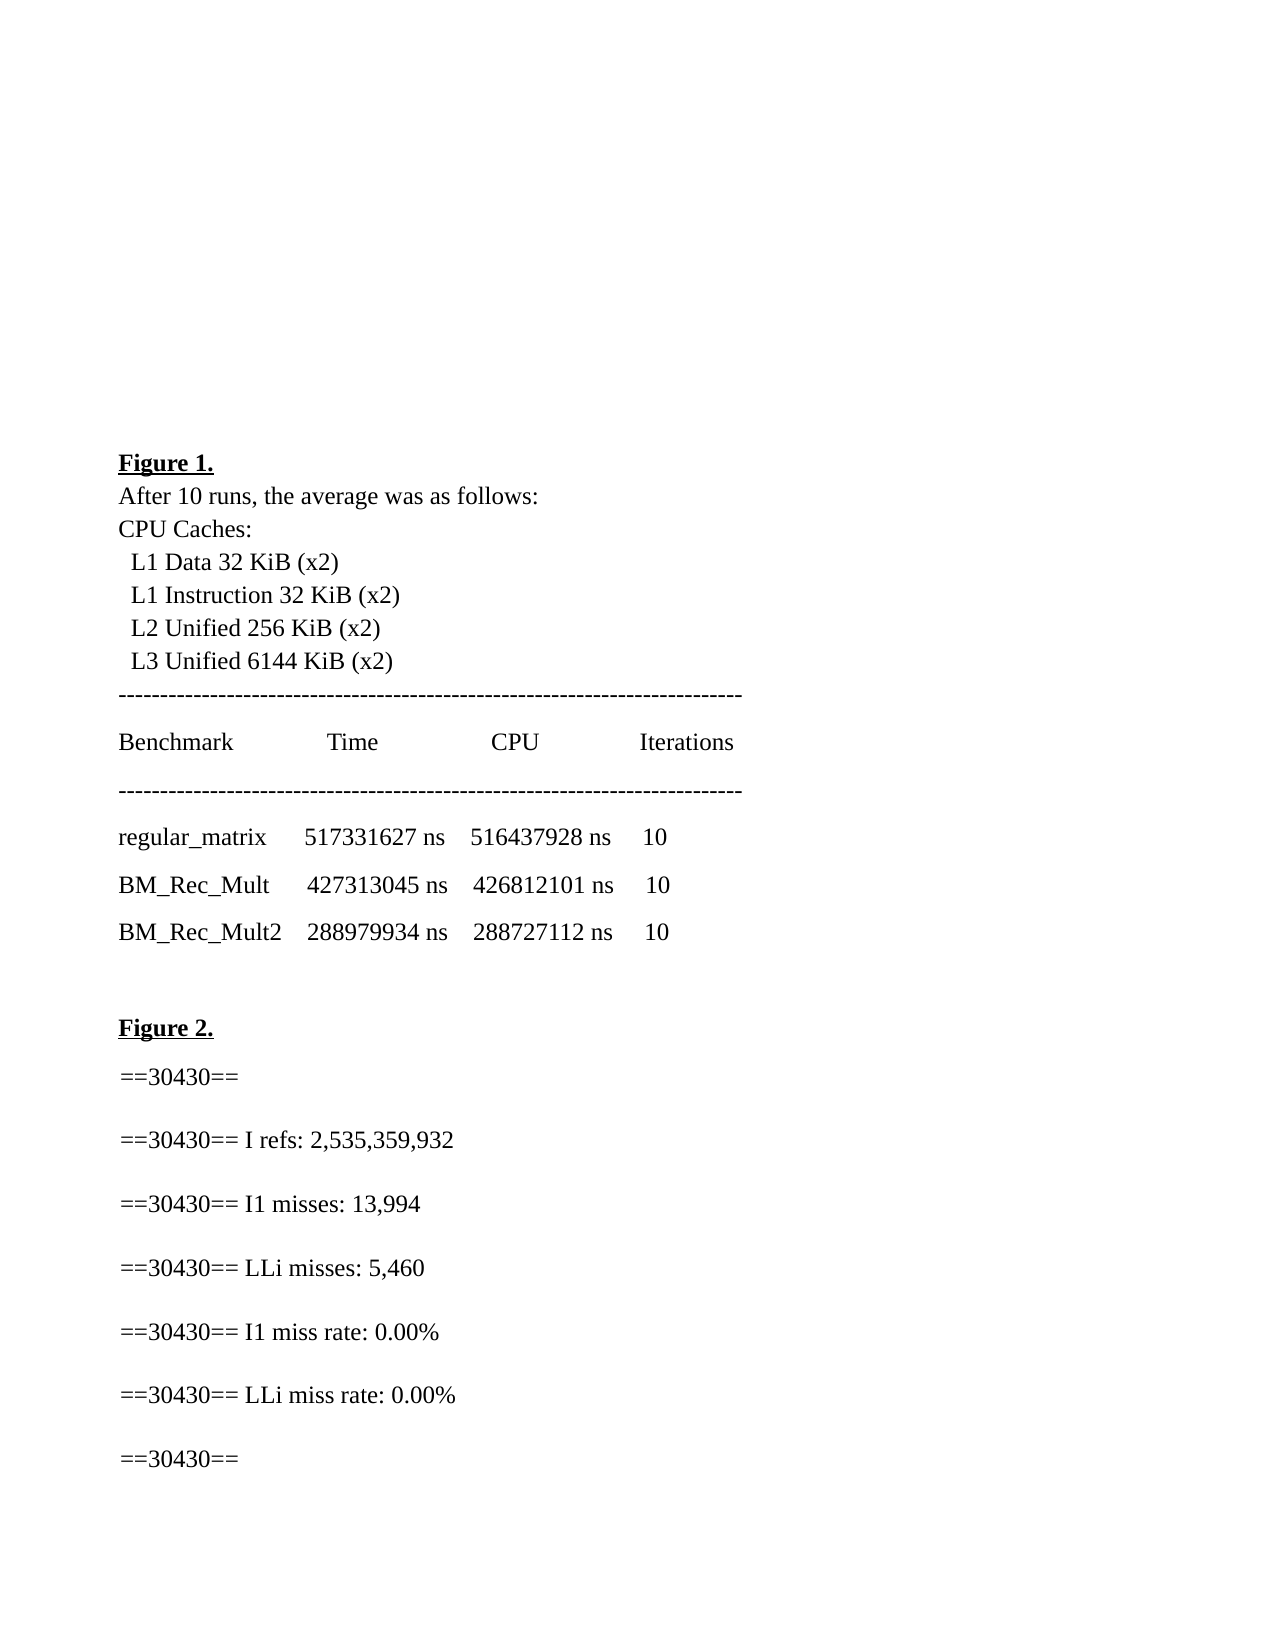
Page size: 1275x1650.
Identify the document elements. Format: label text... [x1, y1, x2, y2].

text BM_Rec_Mult2 288979934 ns 288727112 ns 10 [118, 917, 1157, 946]
text Figure 1. [118, 448, 1157, 477]
text L3 Unified 6144 KiB (x2) [118, 646, 1157, 675]
text After 10 runs, the average was as follows: [118, 481, 1157, 510]
table_cell [118, 1284, 433, 1315]
text BM_Rec_Mult 427313045 ns 426812101 ns 10 [118, 870, 1157, 899]
table_header ==30430== [118, 1443, 246, 1475]
text --------------------------------------------------------------------------- [118, 775, 1157, 803]
table_header ==30430== I refs: 2,535,359,932 [118, 1124, 462, 1156]
text CPU Caches: [118, 514, 1157, 543]
table_header ==30430== LLi misses: 5,460 [118, 1252, 433, 1283]
text Benchmark Time CPU Iterations [118, 727, 1157, 756]
table_header ==30430== I1 miss rate: 0.00% [118, 1315, 447, 1347]
table_cell [118, 1347, 447, 1379]
text L2 Unified 256 KiB (x2) [118, 613, 1157, 642]
table_cell [118, 1156, 462, 1188]
text regular_matrix 517331627 ns 516437928 ns 10 [118, 822, 1157, 851]
table_cell [118, 1220, 428, 1252]
table_header ==30430== I1 misses: 13,994 [118, 1188, 428, 1220]
table_cell [118, 1475, 246, 1507]
table_header ==30430== LLi miss rate: 0.00% [118, 1379, 464, 1411]
table_cell [118, 1411, 464, 1443]
text --------------------------------------------------------------------------- [118, 679, 1157, 708]
text L1 Data 32 KiB (x2) [118, 547, 1157, 576]
table_header ==30430== [118, 1060, 246, 1092]
table_cell [118, 1092, 246, 1124]
text L1 Instruction 32 KiB (x2) [118, 580, 1157, 609]
text Figure 2. [118, 1013, 1157, 1041]
